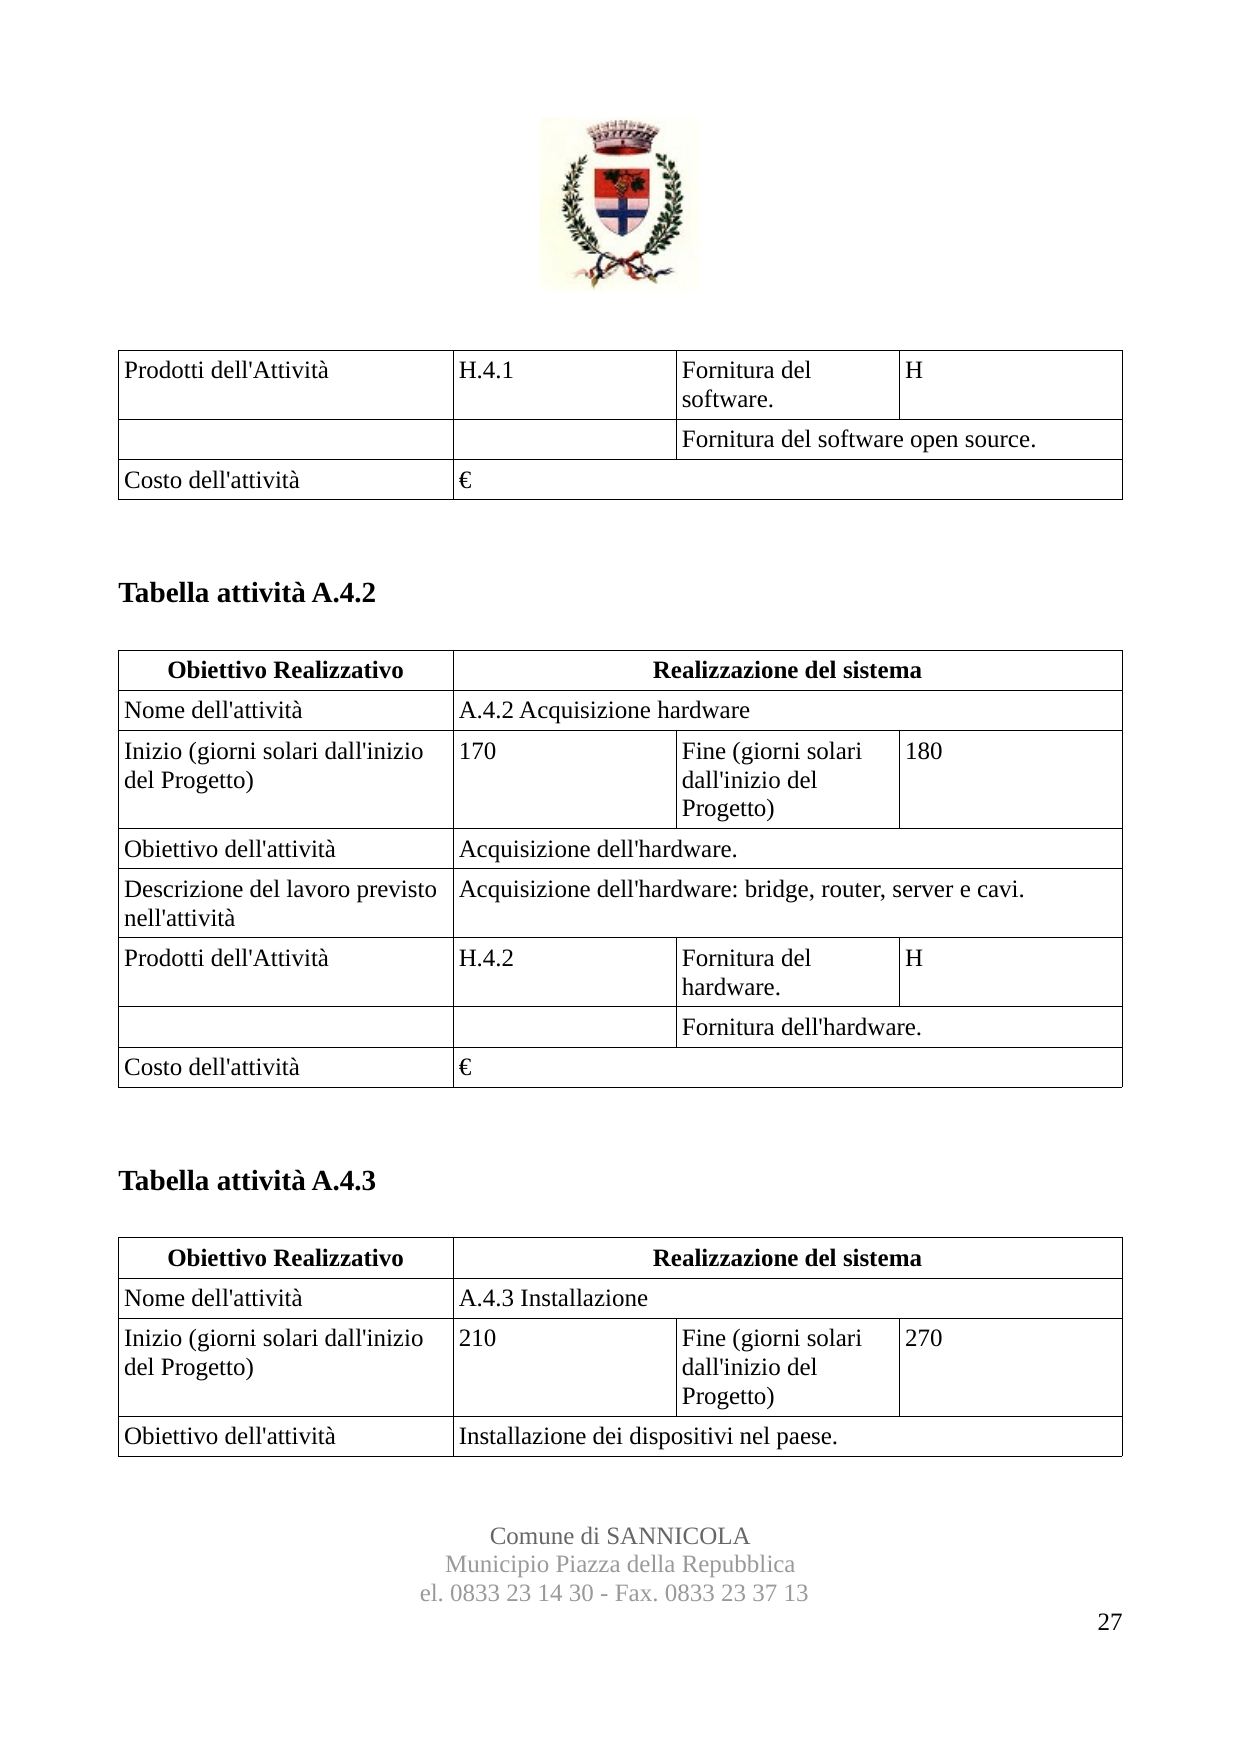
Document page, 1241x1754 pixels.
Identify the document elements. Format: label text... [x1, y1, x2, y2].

table_cell A.4.2 Acquisizione hardware [454, 691, 1122, 730]
table_cell 180 [900, 731, 1122, 828]
table_header Realizzazione del sistema [454, 651, 1122, 690]
table_cell A.4.3 Installazione [454, 1279, 1122, 1318]
table_cell Acquisizione dell'hardware: bridge, router, server e cavi. [454, 869, 1122, 937]
table_cell [119, 1007, 453, 1047]
table_cell Obiettivo dell'attività [119, 1417, 453, 1456]
table_header Obiettivo Realizzativo [119, 1238, 453, 1277]
table_cell Fornitura del software open source. [677, 420, 1122, 459]
table_cell [119, 420, 453, 459]
table_header Obiettivo Realizzativo [119, 651, 453, 690]
table_cell Fornitura del hardware. [677, 938, 899, 1006]
table_cell H [900, 938, 1122, 1006]
table_cell Prodotti dell'Attività [119, 938, 453, 1006]
table_cell Fine (giorni solari dall'inizio del Progetto) [677, 1319, 899, 1416]
table_cell Inizio (giorni solari dall'inizio del Progetto) [119, 731, 453, 828]
table_cell [454, 420, 676, 459]
text Tabella attività A.4.3 [118, 1163, 1122, 1196]
table_cell 210 [454, 1319, 676, 1416]
table_cell H.4.1 [454, 351, 676, 419]
table_cell Descrizione del lavoro previsto nell'attività [119, 869, 453, 937]
table_cell € [454, 460, 1122, 499]
table_cell Fornitura dell'hardware. [677, 1007, 1122, 1047]
table_cell Acquisizione dell'hardware. [454, 829, 1122, 868]
table_cell [454, 1007, 676, 1047]
table_cell Costo dell'attività [119, 460, 453, 499]
table_cell Fornitura del software. [677, 351, 899, 419]
table_cell H [900, 351, 1122, 419]
table_header Realizzazione del sistema [454, 1238, 1122, 1277]
table_cell Nome dell'attività [119, 1279, 453, 1318]
table_cell Prodotti dell'Attività [119, 351, 453, 419]
table_cell Installazione dei dispositivi nel paese. [454, 1417, 1122, 1456]
picture [540, 117, 700, 291]
table_cell Obiettivo dell'attività [119, 829, 453, 868]
table_cell Inizio (giorni solari dall'inizio del Progetto) [119, 1319, 453, 1416]
table_cell Costo dell'attività [119, 1048, 453, 1087]
text Tabella attività A.4.2 [118, 575, 1122, 609]
table_cell H.4.2 [454, 938, 676, 1006]
table_cell Fine (giorni solari dall'inizio del Progetto) [677, 731, 899, 828]
table_cell 170 [454, 731, 676, 828]
table_cell € [454, 1048, 1122, 1087]
table_cell Nome dell'attività [119, 691, 453, 730]
table_cell 270 [900, 1319, 1122, 1416]
